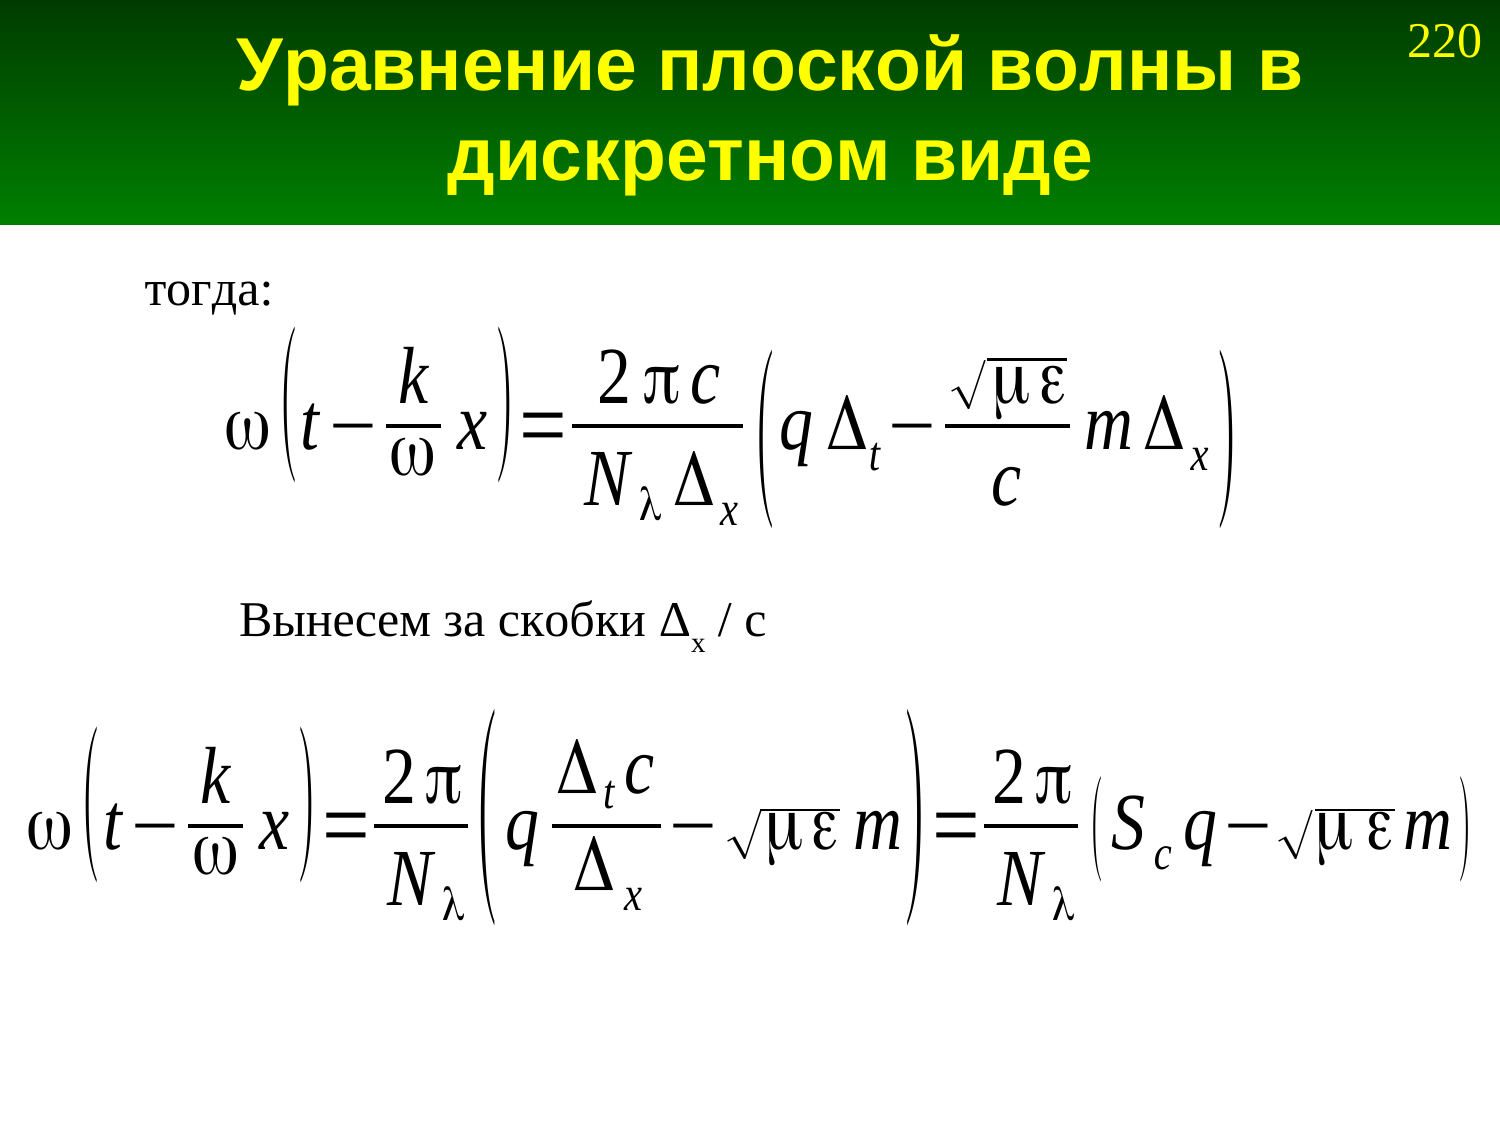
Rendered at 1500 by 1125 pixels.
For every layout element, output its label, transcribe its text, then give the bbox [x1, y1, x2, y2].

chart [9, 707, 1489, 933]
chart [207, 322, 1252, 537]
text_box тогда: [129, 248, 289, 323]
text_box Вынесем за скобки Δx / c [224, 578, 782, 666]
title Уравнение плоской волны в дискретном виде [100, 7, 1441, 204]
